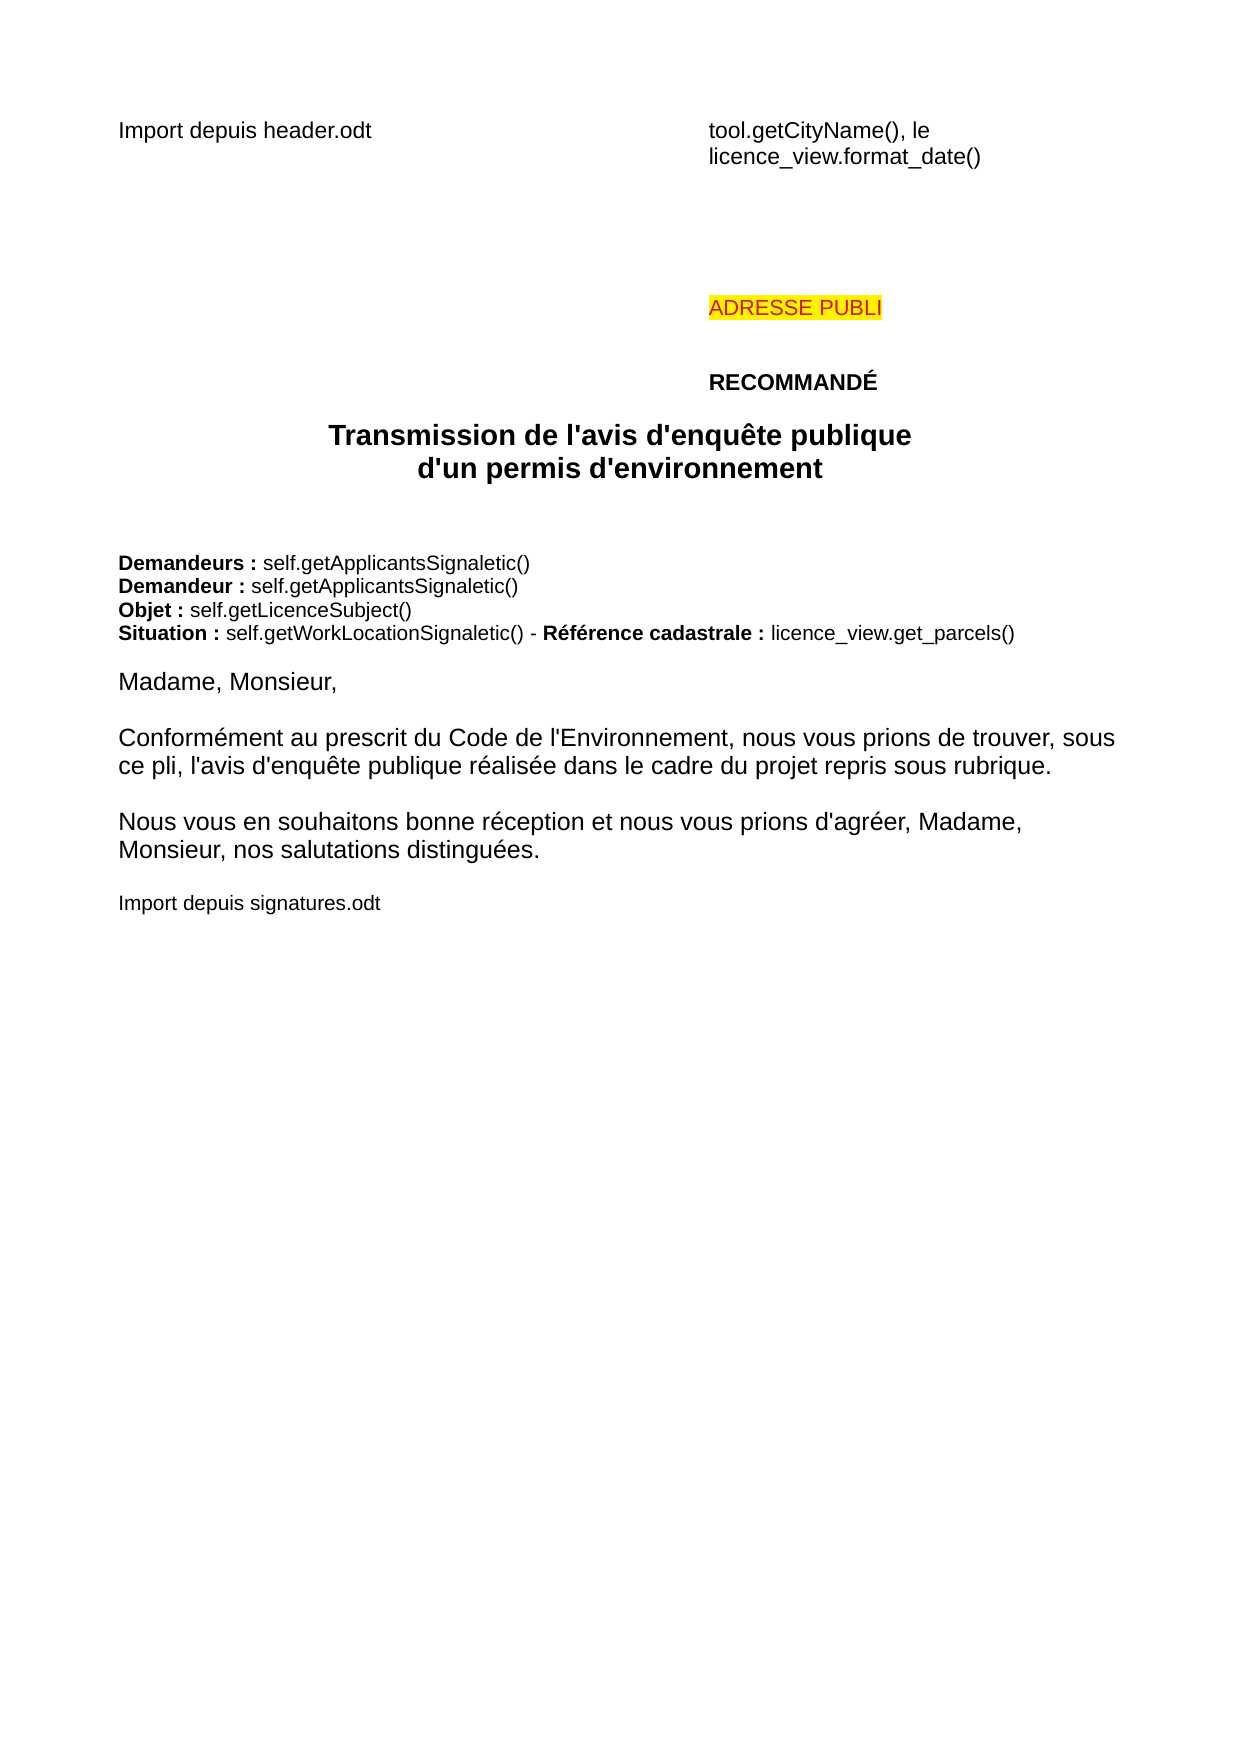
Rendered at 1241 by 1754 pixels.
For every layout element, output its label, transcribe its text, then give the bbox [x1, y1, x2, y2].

text Madame, Monsieur, [118, 668, 1122, 696]
text Demandeur : self.getApplicantsSignaletic() [118, 575, 1122, 598]
table_header Import depuis header.odt [118, 118, 708, 395]
text Demandeurs : self.getApplicantsSignaletic() [118, 552, 1122, 575]
text Conformément au prescrit du Code de l'Environnement, nous vous prions de trouver, sous ce pli, l'avis d'enquête publique réalisée dans le cadre du projet repris sous rubrique. [118, 724, 1122, 780]
title d'un permis d'environnement [118, 452, 1122, 484]
text Nous vous en souhaitons bonne réception et nous vous prions d'agréer, Madame, Monsieur, nos salutations distinguées. [118, 808, 1122, 863]
table_header tool.getCityName(), le licence_view.format_date() ADRESSE PUBLI RECOMMANDÉ [709, 118, 1128, 395]
text Objet : self.getLicenceSubject() [118, 598, 1122, 622]
text Situation : self.getWorkLocationSignaletic() - Référence cadastrale : licence_view.get_parcels() [118, 622, 1122, 645]
title Transmission de l'avis d'enquête publique [118, 419, 1122, 452]
text Import depuis signatures.odt [118, 891, 1122, 914]
